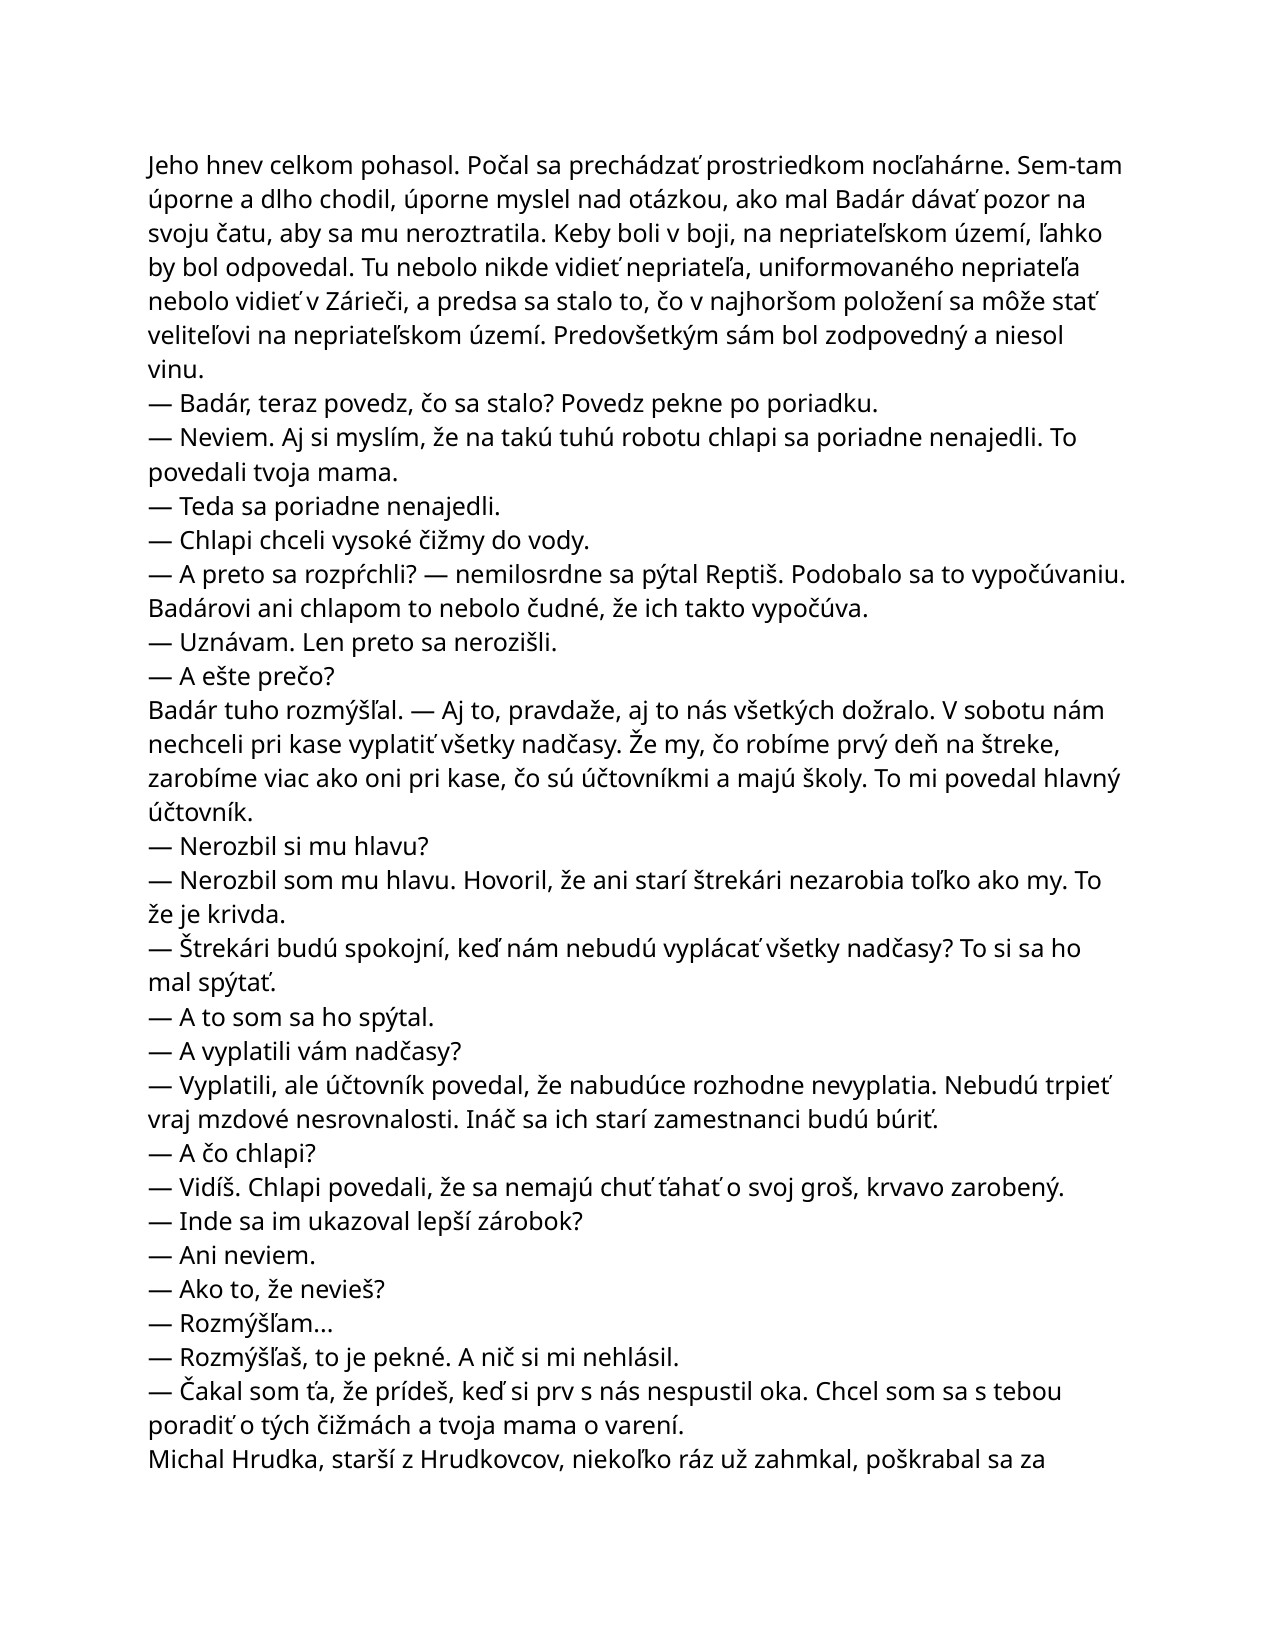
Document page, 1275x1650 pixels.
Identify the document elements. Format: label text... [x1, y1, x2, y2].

text — Rozmýšľaš, to je pekné. A nič si mi nehlásil. [148, 1340, 1127, 1374]
text — Ani neviem. [148, 1238, 1127, 1272]
text — Čakal som ťa, že prídeš, keď si prv s nás nespustil oka. Chcel som sa s tebou poradiť o tých čižmách a tvoja mama o varení. [148, 1374, 1127, 1442]
text Jeho hnev celkom pohasol. Počal sa prechádzať prostriedkom nocľahárne. Sem-tam úporne a dlho chodil, úporne myslel nad otázkou, ako mal Badár dávať pozor na svoju čatu, aby sa mu neroztratila. Keby boli v boji, na nepriateľskom území, ľahko by bol odpovedal. Tu nebolo nikde vidieť nepriateľa, uniformovaného nepriateľa nebolo vidieť v Zárieči, a predsa sa stalo to, čo v najhoršom položení sa môže stať veliteľovi na nepriateľskom území. Predovšetkým sám bol zodpovedný a niesol vinu. [148, 148, 1127, 386]
text Michal Hrudka, starší z Hrudkovcov, niekoľko ráz už zahmkal, poškrabal sa za [148, 1442, 1127, 1476]
text — A to som sa ho spýtal. [148, 999, 1127, 1033]
text — Uznávam. Len preto sa nerozišli. [148, 624, 1127, 658]
text — A ešte prečo? [148, 658, 1127, 693]
text — Teda sa poriadne nenajedli. [148, 488, 1127, 522]
text — Badár, teraz povedz, čo sa stalo? Povedz pekne po poriadku. [148, 386, 1127, 420]
text — Nerozbil som mu hlavu. Hovoril, že ani starí štrekári nezarobia toľko ako my. To že je krivda. [148, 863, 1127, 931]
text — Vidíš. Chlapi povedali, že sa nemajú chuť ťahať o svoj groš, krvavo zarobený. [148, 1169, 1127, 1203]
text — Neviem. Aj si myslím, že na takú tuhú robotu chlapi sa poriadne nenajedli. To povedali tvoja mama. [148, 420, 1127, 488]
text — A vyplatili vám nadčasy? [148, 1033, 1127, 1067]
text — Vyplatili, ale účtovník povedal, že nabudúce rozhodne nevyplatia. Nebudú trpieť vraj mzdové nesrovnalosti. Ináč sa ich starí zamestnanci budú búriť. [148, 1067, 1127, 1135]
text — Nerozbil si mu hlavu? [148, 829, 1127, 863]
text — A čo chlapi? [148, 1135, 1127, 1169]
text Badár tuho rozmýšľal. — Aj to, pravdaže, aj to nás všetkých dožralo. V sobotu nám nechceli pri kase vyplatiť všetky nadčasy. Že my, čo robíme prvý deň na štreke, zarobíme viac ako oni pri kase, čo sú účtovníkmi a majú školy. To mi povedal hlavný účtovník. [148, 693, 1127, 829]
text — Ako to, že nevieš? [148, 1272, 1127, 1306]
text — Inde sa im ukazoval lepší zárobok? [148, 1203, 1127, 1238]
text — Rozmýšľam... [148, 1306, 1127, 1340]
text — A preto sa rozpŕchli? — nemilosrdne sa pýtal Reptiš. Podobalo sa to vypočúvaniu. Badárovi ani chlapom to nebolo čudné, že ich takto vypočúva. [148, 556, 1127, 624]
text — Štrekári budú spokojní, keď nám nebudú vyplácať všetky nadčasy? To si sa ho mal spýtať. [148, 931, 1127, 999]
text — Chlapi chceli vysoké čižmy do vody. [148, 522, 1127, 556]
